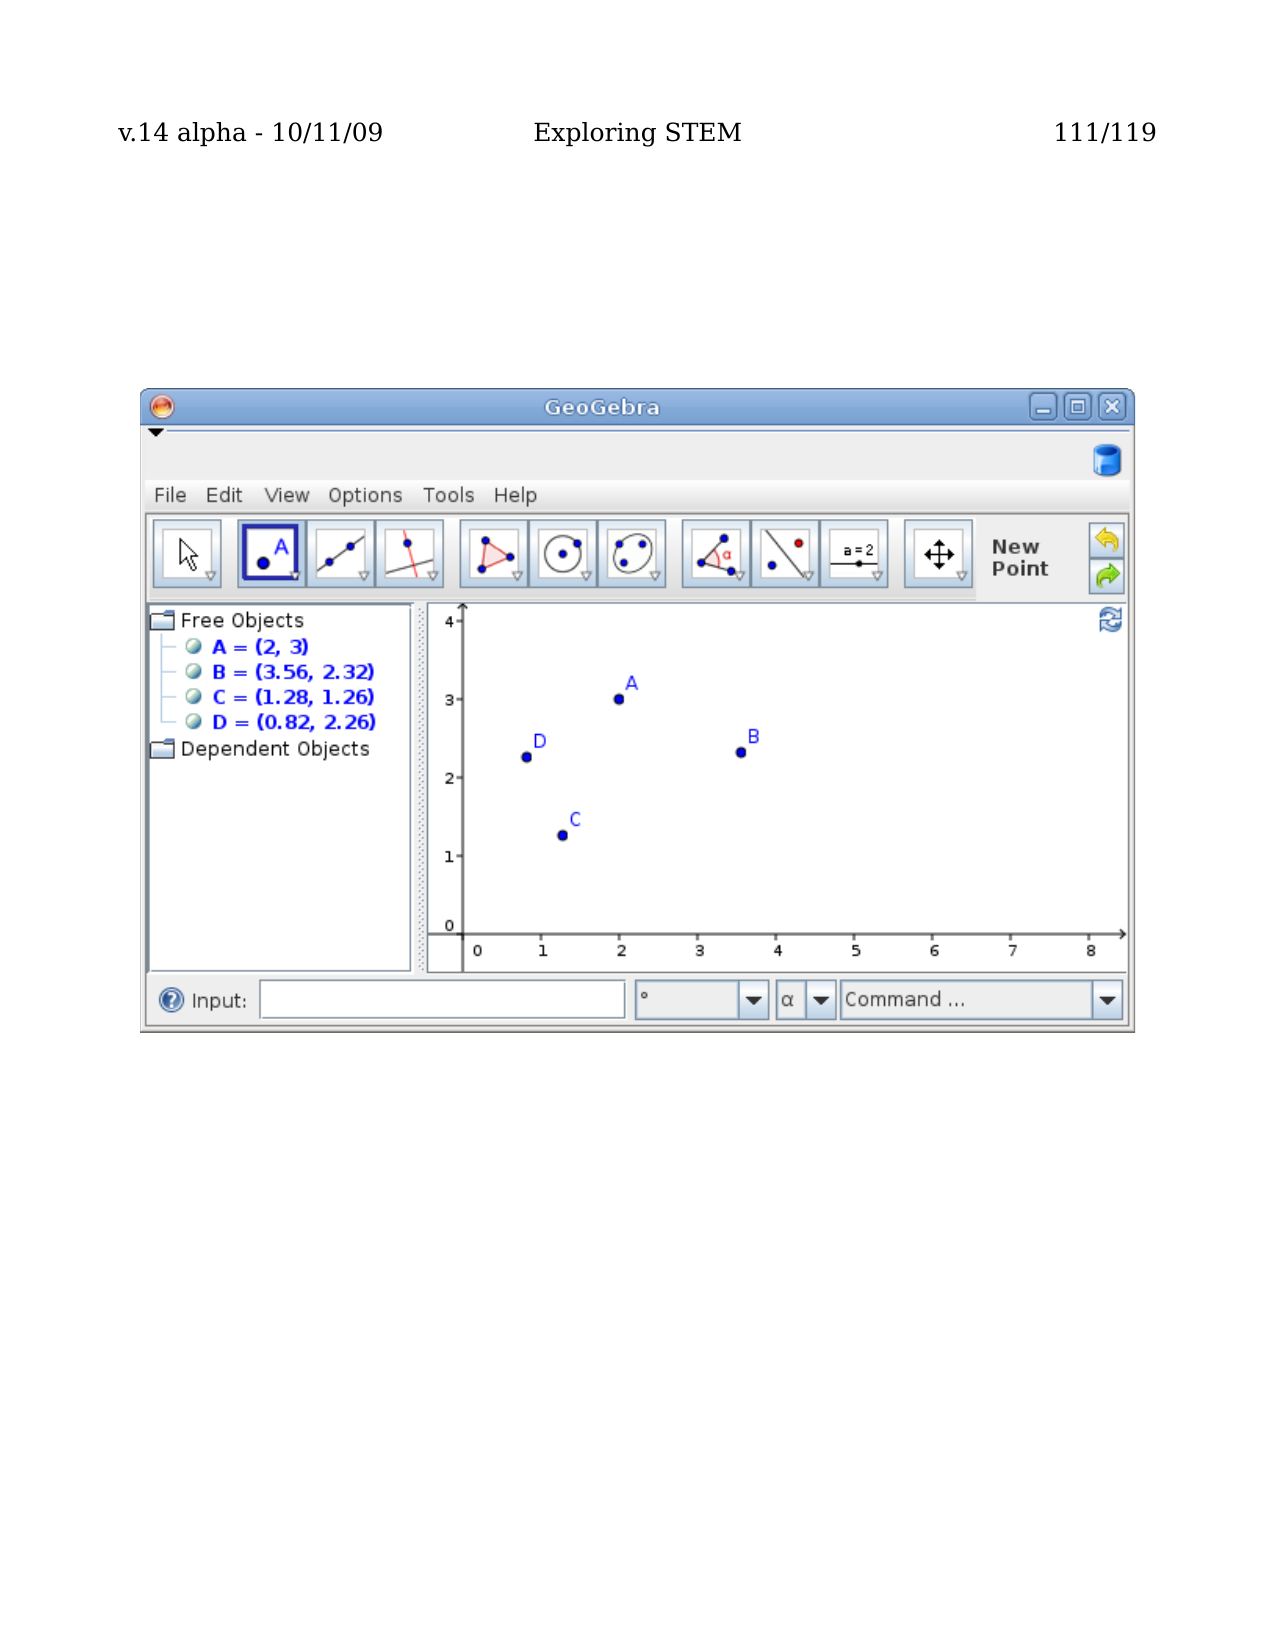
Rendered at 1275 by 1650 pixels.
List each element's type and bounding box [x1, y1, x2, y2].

picture [140, 388, 1136, 1033]
